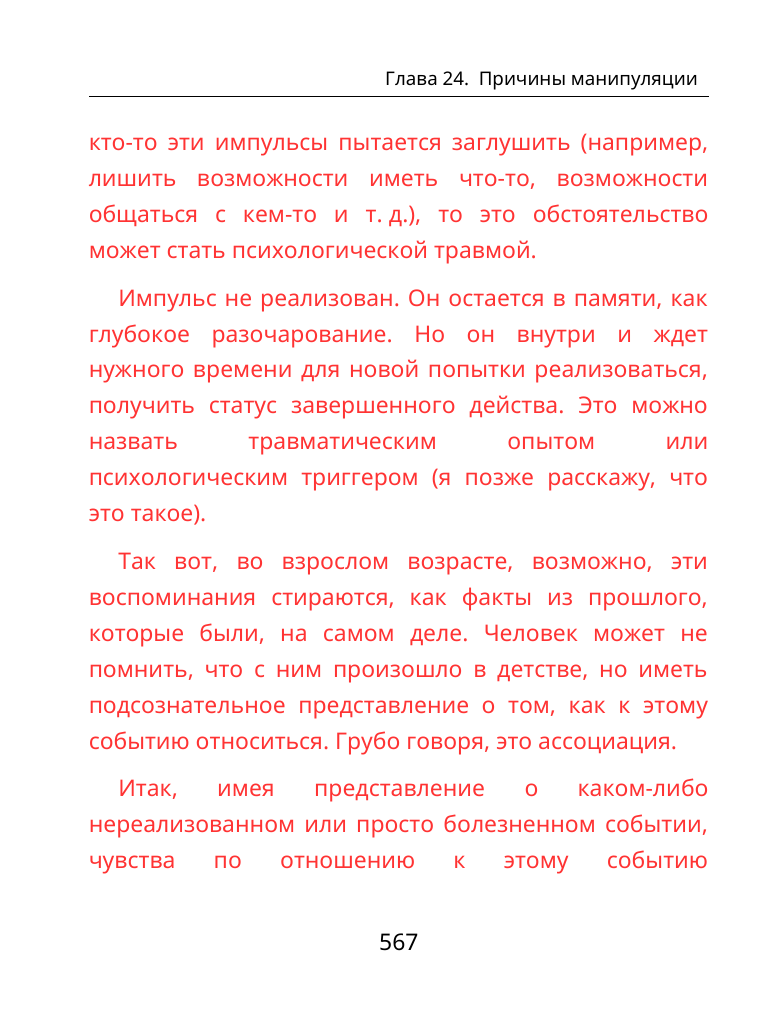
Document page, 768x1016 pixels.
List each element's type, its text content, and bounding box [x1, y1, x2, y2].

text кто-то эти импульсы пытается заглушить (например, лишить возможности иметь что-то, возможности общаться с кем-то и т. д.), то это обстоятельство может стать психологической травмой. [88, 126, 709, 265]
text Так вот, во взрослом возрасте, возможно, эти воспоминания стираются, как факты из прошлого, которые были, на самом деле. Человек может не помнить, что с ним произошло в детстве, но иметь подсознательное представление о том, как к этому событию относиться. Грубо говоря, это ассоциация. [88, 545, 709, 756]
text Импульс не реализован. Он остается в памяти, как глубокое разочарование. Но он внутри и ждет нужного времени для новой попытки реализоваться, получить статус завершенного действа. Это можно назвать травматическим опытом или психологическим триггером (я позже расскажу, что это такое). [88, 282, 709, 528]
text Итак, имея представление о каком-либо нереализованном или просто болезненном событии, чувства по отношению к этому событию [88, 772, 709, 875]
